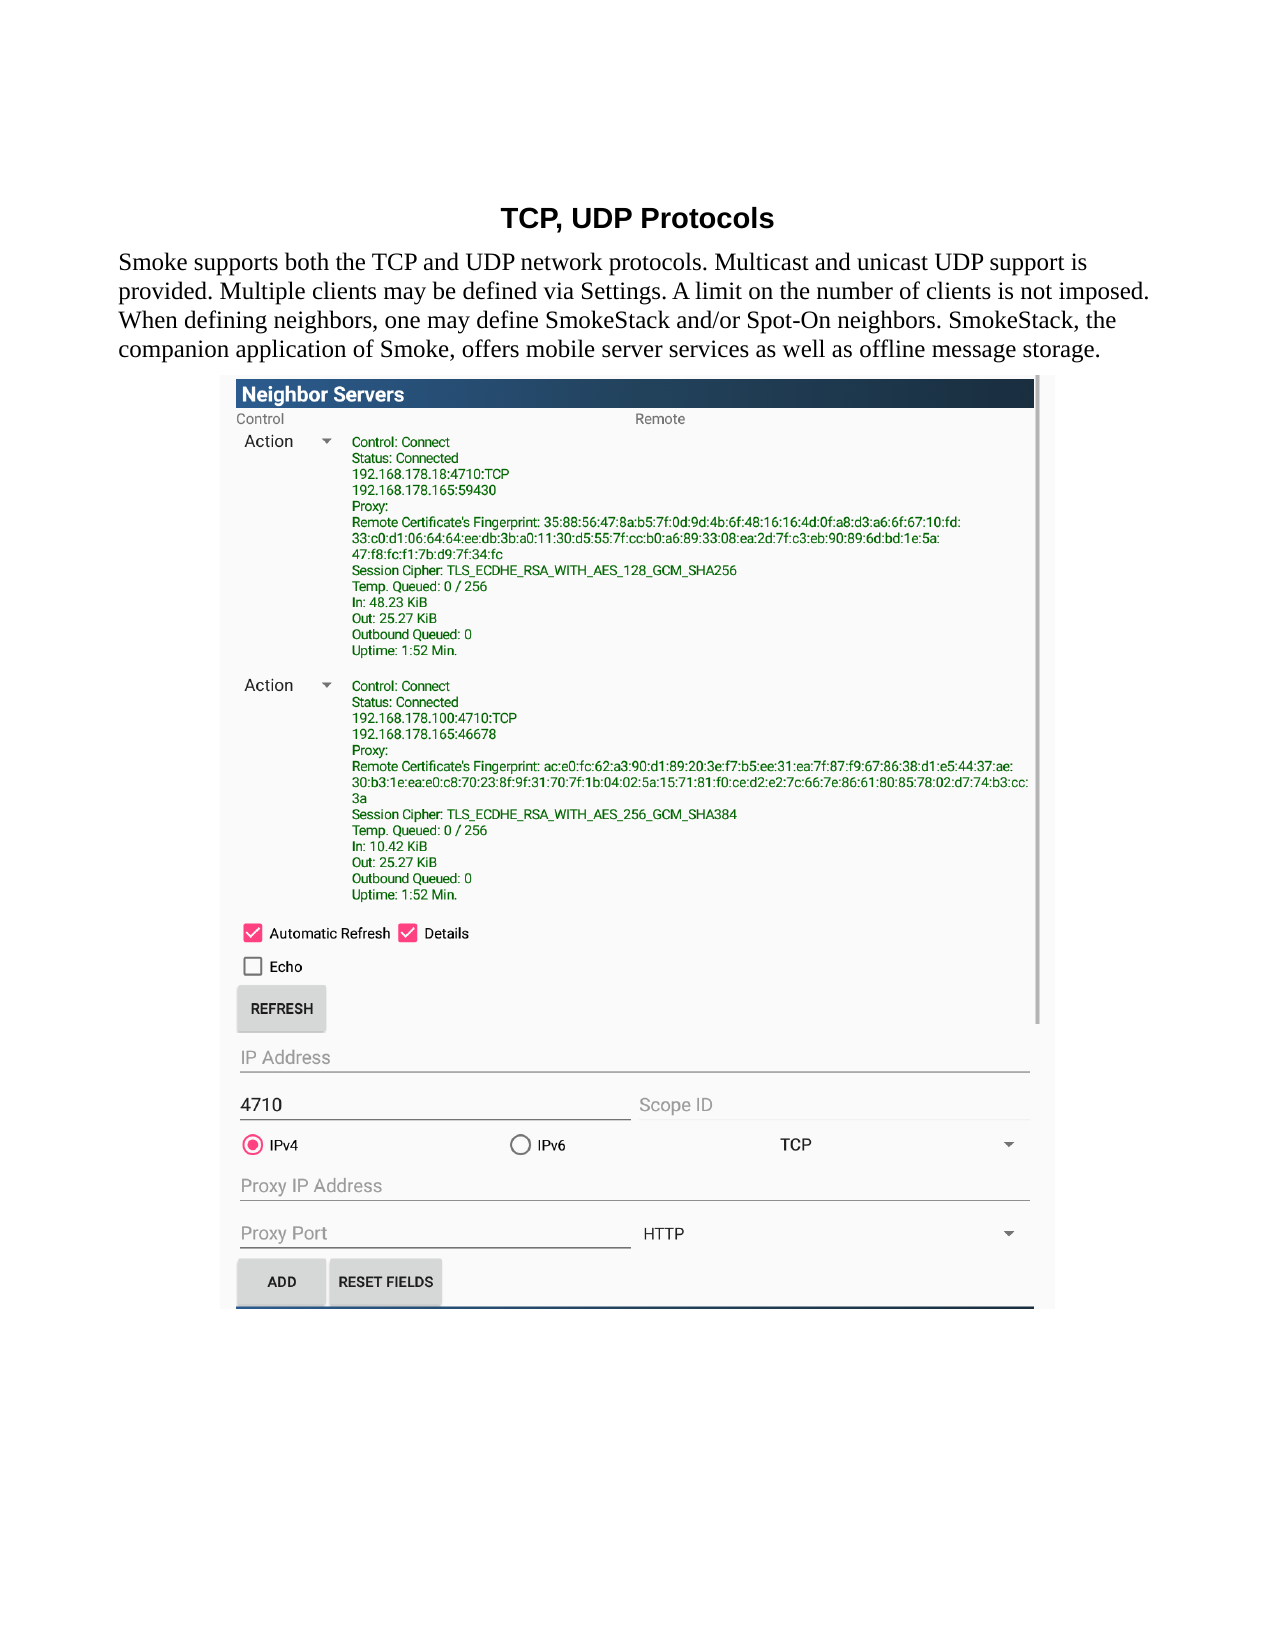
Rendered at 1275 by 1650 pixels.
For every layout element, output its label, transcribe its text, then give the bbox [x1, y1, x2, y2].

text Smoke supports both the TCP and UDP network protocols. Multicast and unicast UDP support is provided. Multiple clients may be defined via Settings. A limit on the number of clients is not imposed. When defining neighbors, one may define SmokeStack and/or Spot-On neighbors. SmokeStack, the companion application of Smoke, offers mobile server services as well as offline message storage. [118, 247, 1157, 362]
subtitle TCP, UDP Protocols [118, 201, 1157, 235]
picture [219, 375, 1056, 1309]
